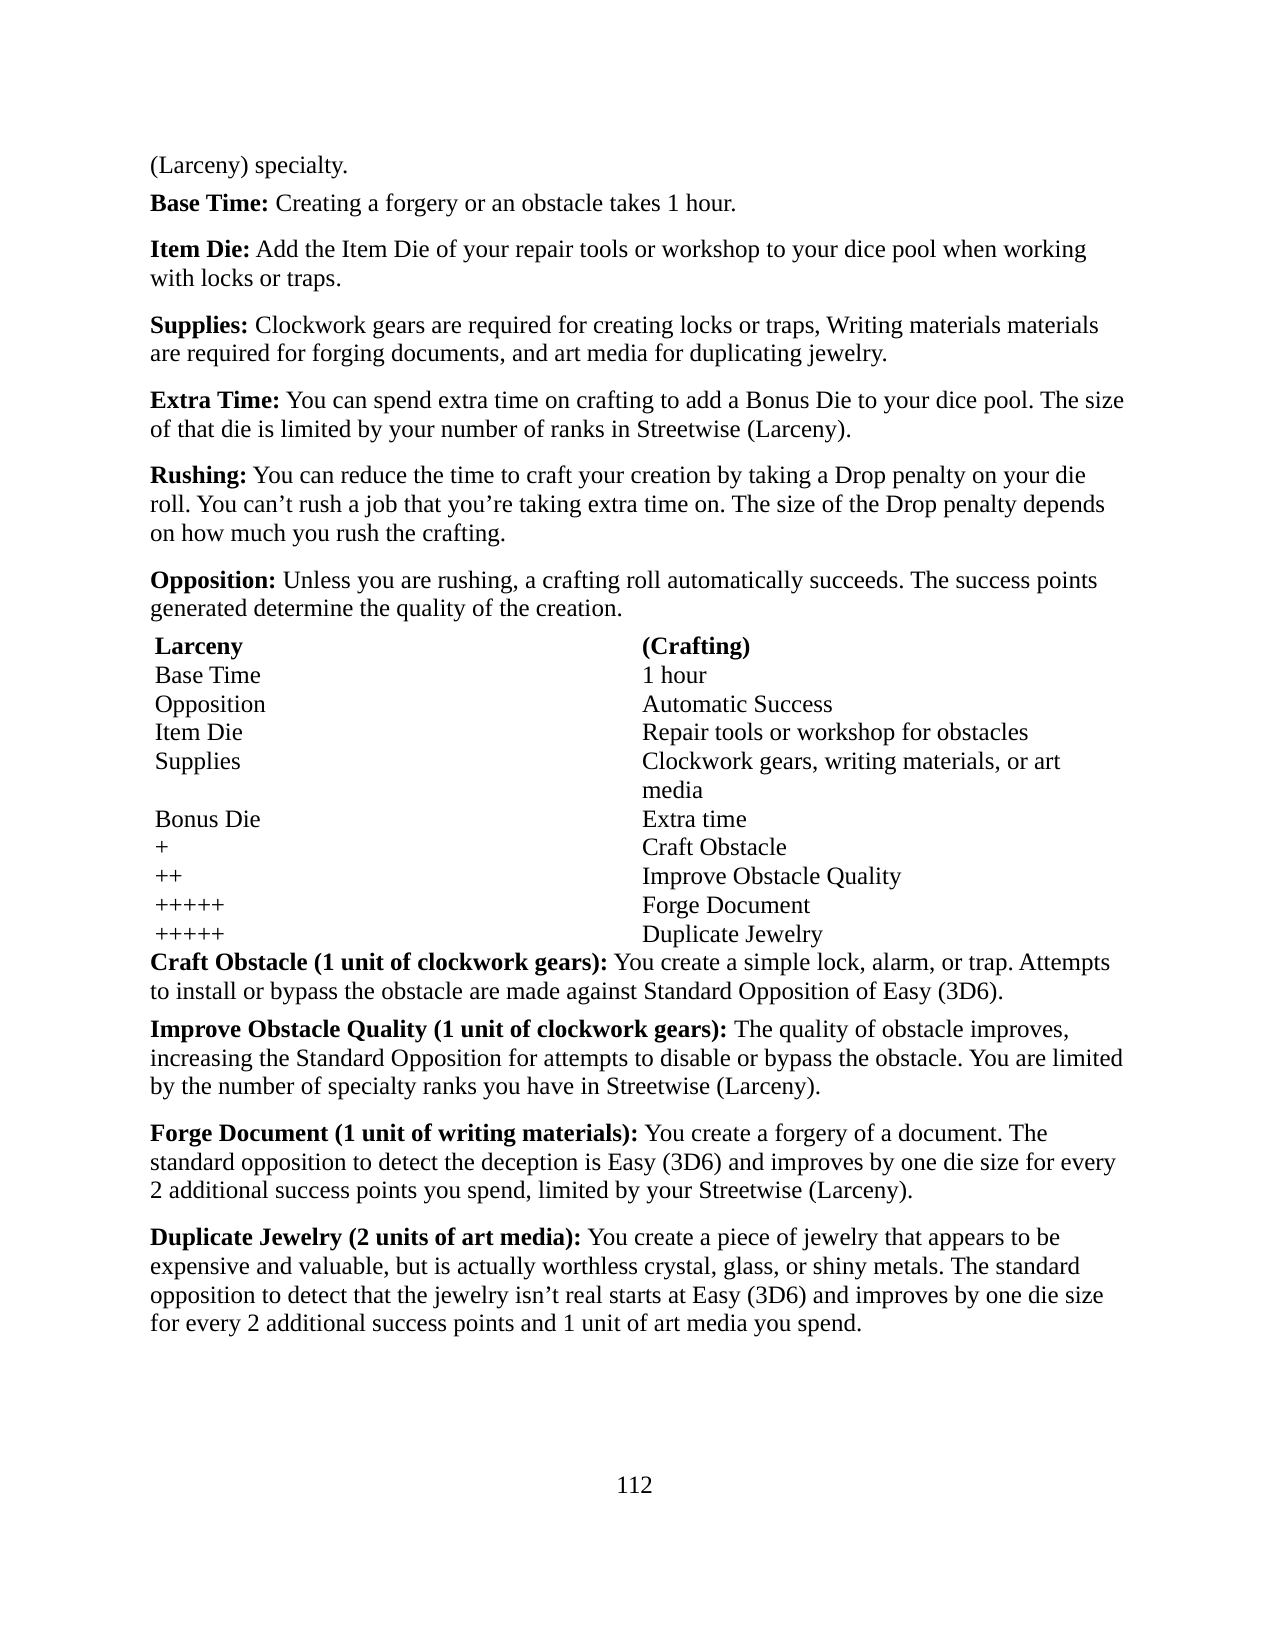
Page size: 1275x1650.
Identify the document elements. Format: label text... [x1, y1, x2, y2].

table_cell Extra time [638, 804, 1125, 832]
text Duplicate Jewelry (2 units of art media): You create a piece of jewelry that appears to be expensive and valuable, but is actually worthless crystal, glass, or shiny metals. The standard opposition to detect that the jewelry isn’t real starts at Easy (3D6) and improves by one die size for every 2 additional success points and 1 unit of art media you spend. [150, 1222, 1125, 1337]
table_cell Supplies [150, 746, 637, 804]
table_cell Base Time [150, 660, 637, 689]
text Opposition: Unless you are rushing, a crafting roll automatically succeeds. The success points generated determine the quality of the creation. [150, 565, 1125, 622]
table_cell Craft Obstacle [638, 833, 1125, 861]
text Supplies: Clockwork gears are required for creating locks or traps, Writing materials materials are required for forging documents, and art media for duplicating jewelry. [150, 310, 1125, 367]
table_cell Item Die [150, 718, 637, 746]
text Craft Obstacle (1 unit of clockwork gears): You create a simple lock, alarm, or trap. Attempts to install or bypass the obstacle are made against Standard Opposition of Easy (3D6). [150, 947, 1125, 1005]
table_header (Crafting) [638, 631, 1125, 660]
text (Larceny) specialty. [150, 150, 1125, 179]
text Base Time: Creating a forgery or an obstacle takes 1 hour. [150, 188, 1125, 216]
table_header Larceny [150, 631, 637, 660]
text Improve Obstacle Quality (1 unit of clockwork gears): The quality of obstacle improves, increasing the Standard Opposition for attempts to disable or bypass the obstacle. You are limited by the number of specialty ranks you have in Streetwise (Larceny). [150, 1014, 1125, 1100]
table_cell Forge Document [638, 890, 1125, 919]
table_cell 1 hour [638, 660, 1125, 689]
text Extra Time: You can spend extra time on crafting to add a Bonus Die to your dice pool. The size of that die is limited by your number of ranks in Streetwise (Larceny). [150, 385, 1125, 443]
table_cell Improve Obstacle Quality [638, 861, 1125, 890]
table_cell Duplicate Jewelry [638, 919, 1125, 947]
table_cell Repair tools or workshop for obstacles [638, 718, 1125, 746]
table_cell + [150, 833, 637, 861]
table_cell Bonus Die [150, 804, 637, 832]
table_cell +++++ [150, 919, 637, 947]
table_cell Opposition [150, 689, 637, 717]
table_cell +++++ [150, 890, 637, 919]
text Item Die: Add the Item Die of your repair tools or workshop to your dice pool when working with locks or traps. [150, 234, 1125, 292]
table_cell Automatic Success [638, 689, 1125, 717]
table_cell Clockwork gears, writing materials, or art media [638, 746, 1125, 804]
text Forge Document (1 unit of writing materials): You create a forgery of a document. The standard opposition to detect the deception is Easy (3D6) and improves by one die size for every 2 additional success points you spend, limited by your Streetwise (Larceny). [150, 1118, 1125, 1204]
table_cell ++ [150, 861, 637, 890]
text Rushing: You can reduce the time to craft your creation by taking a Drop penalty on your die roll. You can’t rush a job that you’re taking extra time on. The size of the Drop penalty depends on how much you rush the crafting. [150, 461, 1125, 547]
